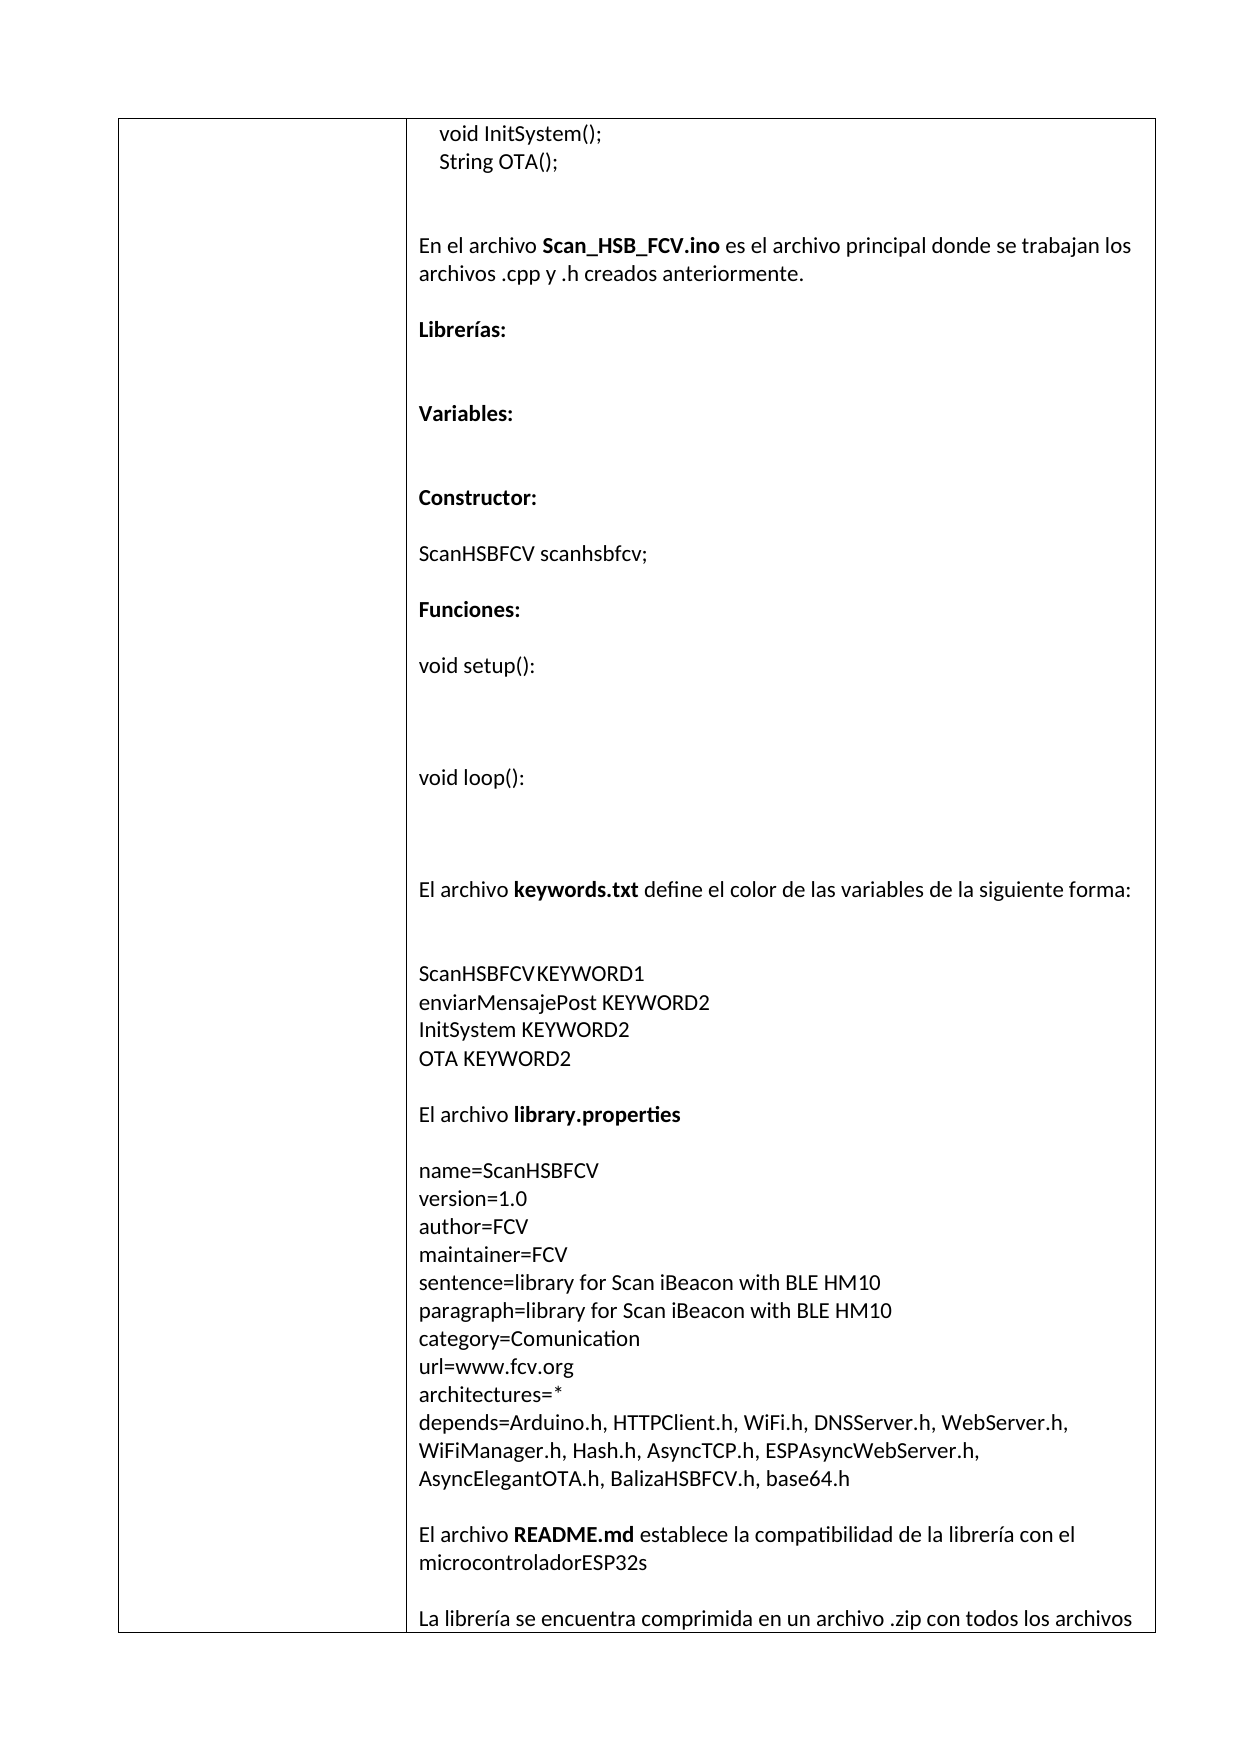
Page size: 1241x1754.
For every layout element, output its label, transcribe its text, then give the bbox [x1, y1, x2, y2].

table_cell [119, 119, 406, 1632]
table_cell void InitSystem(); String OTA(); En el archivo Scan_HSB_FCV.ino es el archivo principal donde se trabajan los archivos .cpp y .h creados anteriormente. Librerías: Variables: Constructor: ScanHSBFCV scanhsbfcv; Funciones: void setup(): void loop(): El archivo keywords.txt define el color de las variables de la siguiente forma: ScanHSBFCV KEYWORD1 enviarMensajePost KEYWORD2 InitSystem KEYWORD2 OTA KEYWORD2 El archivo library.properties name=ScanHSBFCV version=1.0 author=FCV maintainer=FCV sentence=library for Scan iBeacon with BLE HM10 paragraph=library for Scan iBeacon with BLE HM10 category=Comunication url=www.fcv.org architectures=* depends=Arduino.h, HTTPClient.h, WiFi.h, DNSServer.h, WebServer.h, WiFiManager.h, Hash.h, AsyncTCP.h, ESPAsyncWebServer.h, AsyncElegantOTA.h, BalizaHSBFCV.h, base64.h El archivo README.md establece la compatibilidad de la librería con el microcontroladorESP32s La librería se encuentra comprimida en un archivo .zip con todos los archivos [407, 119, 1155, 1632]
